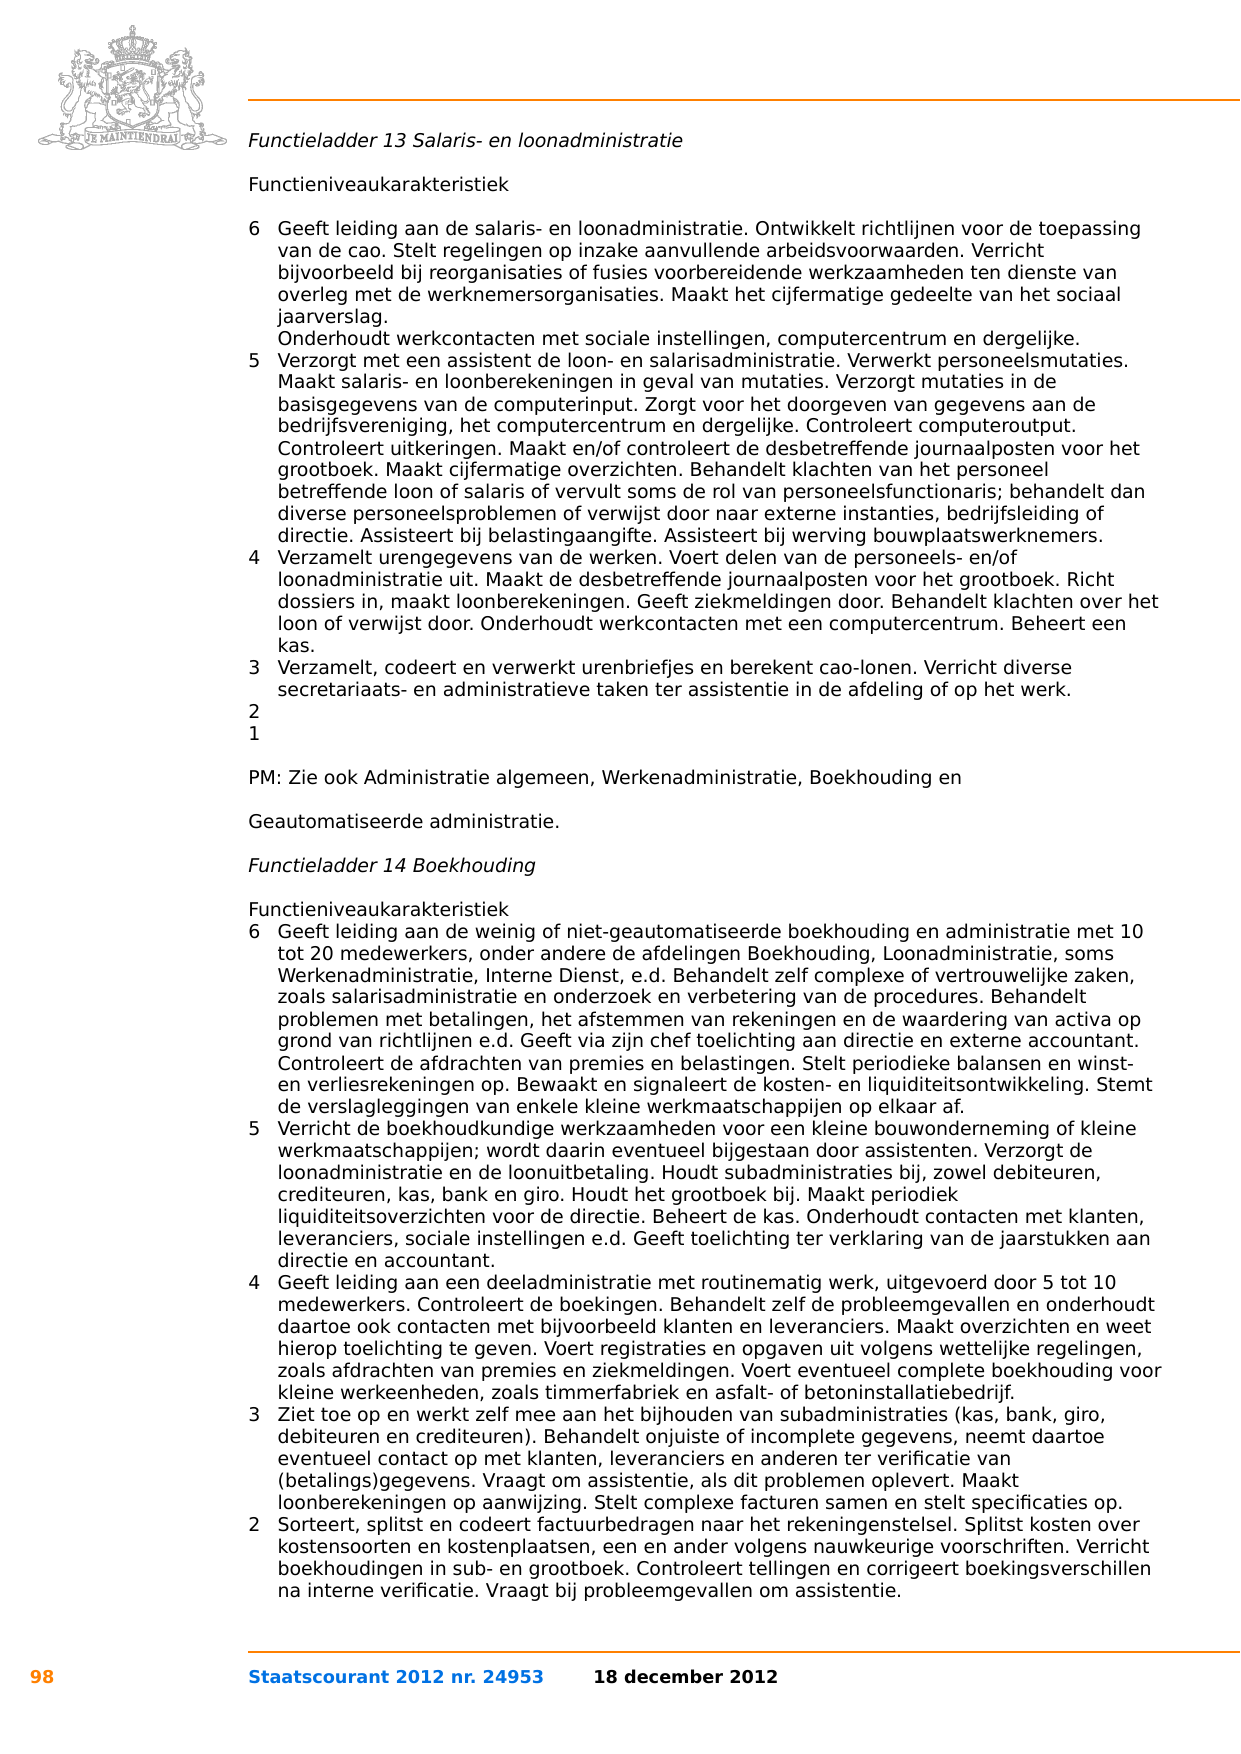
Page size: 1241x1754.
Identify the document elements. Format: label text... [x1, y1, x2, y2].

text 3 Ziet toe op en werkt zelf mee aan het bijhouden van subadministraties (kas, bank, giro, debiteuren en crediteuren). Behandelt onjuiste of incomplete gegevens, neemt daartoe eventueel contact op met klanten, leveranciers en anderen ter verificatie van (betalings)gegevens. Vraagt om assistentie, als dit problemen oplevert. Maakt loonberekeningen op aanwijzing. Stelt complexe facturen samen en stelt specificaties op. [248, 1404, 1163, 1514]
text 6 Geeft leiding aan de weinig of niet-geautomatiseerde boekhouding en administratie met 10 tot 20 medewerkers, onder andere de afdelingen Boekhouding, Loonadministratie, soms Werkenadministratie, Interne Dienst, e.d. Behandelt zelf complexe of vertrouwelijke zaken, zoals salarisadministratie en onderzoek en verbetering van de procedures. Behandelt problemen met betalingen, het afstemmen van rekeningen en de waardering van activa op grond van richtlijnen e.d. Geeft via zijn chef toelichting aan directie en externe accountant. Controleert de afdrachten van premies en belastingen. Stelt periodieke balansen en winst- en verliesrekeningen op. Bewaakt en signaleert de kosten- en liquiditeitsontwikkeling. Stemt de verslagleggingen van enkele kleine werkmaatschappijen op elkaar af. [248, 921, 1163, 1118]
text 6 Geeft leiding aan de salaris- en loonadministratie. Ontwikkelt richtlijnen voor de toepassing van de cao. Stelt regelingen op inzake aanvullende arbeidsvoorwaarden. Verricht bijvoorbeeld bij reorganisaties of fusies voorbereidende werkzaamheden ten dienste van overleg met de werknemersorganisaties. Maakt het cijfermatige gedeelte van het sociaal jaarverslag. [248, 218, 1163, 327]
text 5 Verzorgt met een assistent de loon- en salarisadministratie. Verwerkt personeelsmutaties. Maakt salaris- en loonberekeningen in geval van mutaties. Verzorgt mutaties in de basisgegevens van de computerinput. Zorgt voor het doorgeven van gegevens aan de bedrijfsvereniging, het computercentrum en dergelijke. Controleert computeroutput. Controleert uitkeringen. Maakt en/of controleert de desbetreffende journaalposten voor het grootboek. Maakt cijfermatige overzichten. Behandelt klachten van het personeel betreffende loon of salaris of vervult soms de rol van personeelsfunctionaris; behandelt dan diverse personeelsproblemen of verwijst door naar externe instanties, bedrijfsleiding of directie. Assisteert bij belastingaangifte. Assisteert bij werving bouwplaatswerknemers. [248, 349, 1163, 547]
text Onderhoudt werkcontacten met sociale instellingen, computercentrum en dergelijke. [277, 327, 1163, 349]
text 2 [248, 701, 1163, 723]
subtitle Functieladder 13 Salaris- en loonadministratie [248, 130, 1163, 152]
text 4 Verzamelt urengegevens van de werken. Voert delen van de personeels- en/of loonadministratie uit. Maakt de desbetreffende journaalposten voor het grootboek. Richt dossiers in, maakt loonberekeningen. Geeft ziekmeldingen door. Behandelt klachten over het loon of verwijst door. Onderhoudt werkcontacten met een computercentrum. Beheert een kas. [248, 547, 1163, 657]
text Functieniveaukarakteristiek [248, 898, 1163, 921]
text 4 Geeft leiding aan een deeladministratie met routinematig werk, uitgevoerd door 5 tot 10 medewerkers. Controleert de boekingen. Behandelt zelf de probleemgevallen en onderhoudt daartoe ook contacten met bijvoorbeeld klanten en leveranciers. Maakt overzichten en weet hierop toelichting te geven. Voert registraties en opgaven uit volgens wettelijke regelingen, zoals afdrachten van premies en ziekmeldingen. Voert eventueel complete boekhouding voor kleine werkeenheden, zoals timmerfabriek en asfalt- of betoninstallatiebedrijf. [248, 1272, 1163, 1404]
text PM: Zie ook Administratie algemeen, Werkenadministratie, Boekhouding en [248, 767, 1163, 789]
text 1 [248, 723, 1163, 745]
text Functieniveaukarakteristiek [248, 174, 1163, 196]
text 2 Sorteert, splitst en codeert factuurbedragen naar het rekeningenstelsel. Splitst kosten over kostensoorten en kostenplaatsen, een en ander volgens nauwkeurige voorschriften. Verricht boekhoudingen in sub- en grootboek. Controleert tellingen en corrigeert boekingsverschillen na interne verificatie. Vraagt bij probleemgevallen om assistentie. [248, 1514, 1163, 1602]
subtitle Functieladder 14 Boekhouding [248, 855, 1163, 877]
text Geautomatiseerde administratie. [248, 811, 1163, 833]
text 5 Verricht de boekhoudkundige werkzaamheden voor een kleine bouwonderneming of kleine werkmaatschappijen; wordt daarin eventueel bijgestaan door assistenten. Verzorgt de loonadministratie en de loonuitbetaling. Houdt subadministraties bij, zowel debiteuren, crediteuren, kas, bank en giro. Houdt het grootboek bij. Maakt periodiek liquiditeitsoverzichten voor de directie. Beheert de kas. Onderhoudt contacten met klanten, leveranciers, sociale instellingen e.d. Geeft toelichting ter verklaring van de jaarstukken aan directie en accountant. [248, 1118, 1163, 1272]
text 3 Verzamelt, codeert en verwerkt urenbriefjes en berekent cao-lonen. Verricht diverse secretariaats- en administratieve taken ter assistentie in de afdeling of op het werk. [248, 657, 1163, 701]
picture [38, 25, 227, 150]
